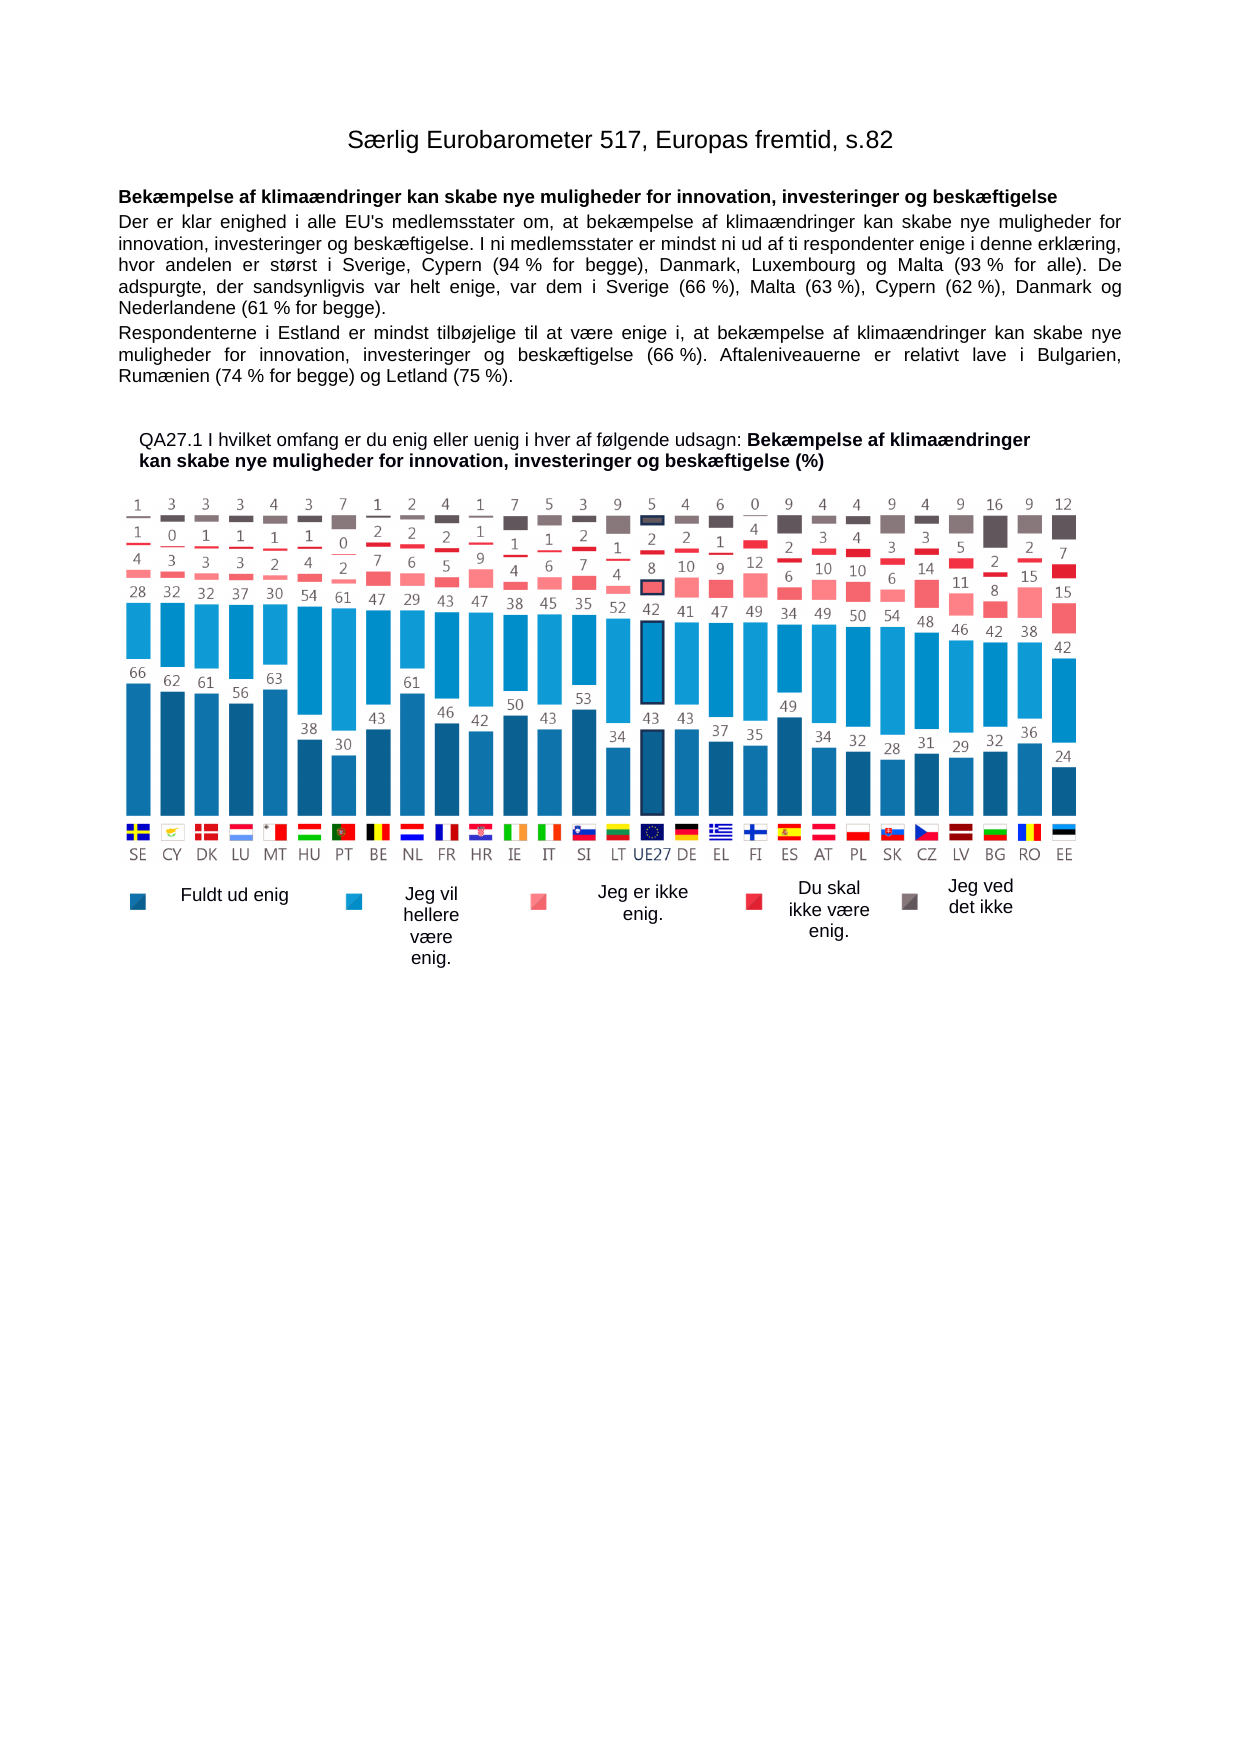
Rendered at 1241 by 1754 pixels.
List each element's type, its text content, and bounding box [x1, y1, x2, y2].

picture [118, 493, 1084, 866]
text Bekæmpelse af klimaændringer kan skabe nye muligheder for innovation, investeringer og beskæftigelse [118, 186, 1122, 208]
text Respondenterne i Estland er mindst tilbøjelige til at være enige i, at bekæmpelse af klimaændringer kan skabe nye muligheder for innovation, investeringer og beskæftigelse (66 %). Aftaleniveauerne er relativt lave i Bulgarien, Rumænien (74 % for begge) og Letland (75 %). [118, 322, 1122, 387]
picture [123, 881, 927, 935]
text Der er klar enighed i alle EU's medlemsstater om, at bekæmpelse af klimaændringer kan skabe nye muligheder for innovation, investeringer og beskæftigelse. I ni medlemsstater er mindst ni ud af ti respondenter enige i denne erklæring, hvor andelen er størst i Sverige, Cypern (94 % for begge), Danmark, Luxembourg og Malta (93 % for alle). De adspurgte, der sandsynligvis var helt enige, var dem i Sverige (66 %), Malta (63 %), Cypern (62 %), Danmark og Nederlandene (61 % for begge). [118, 211, 1122, 319]
picture [801, 883, 809, 893]
